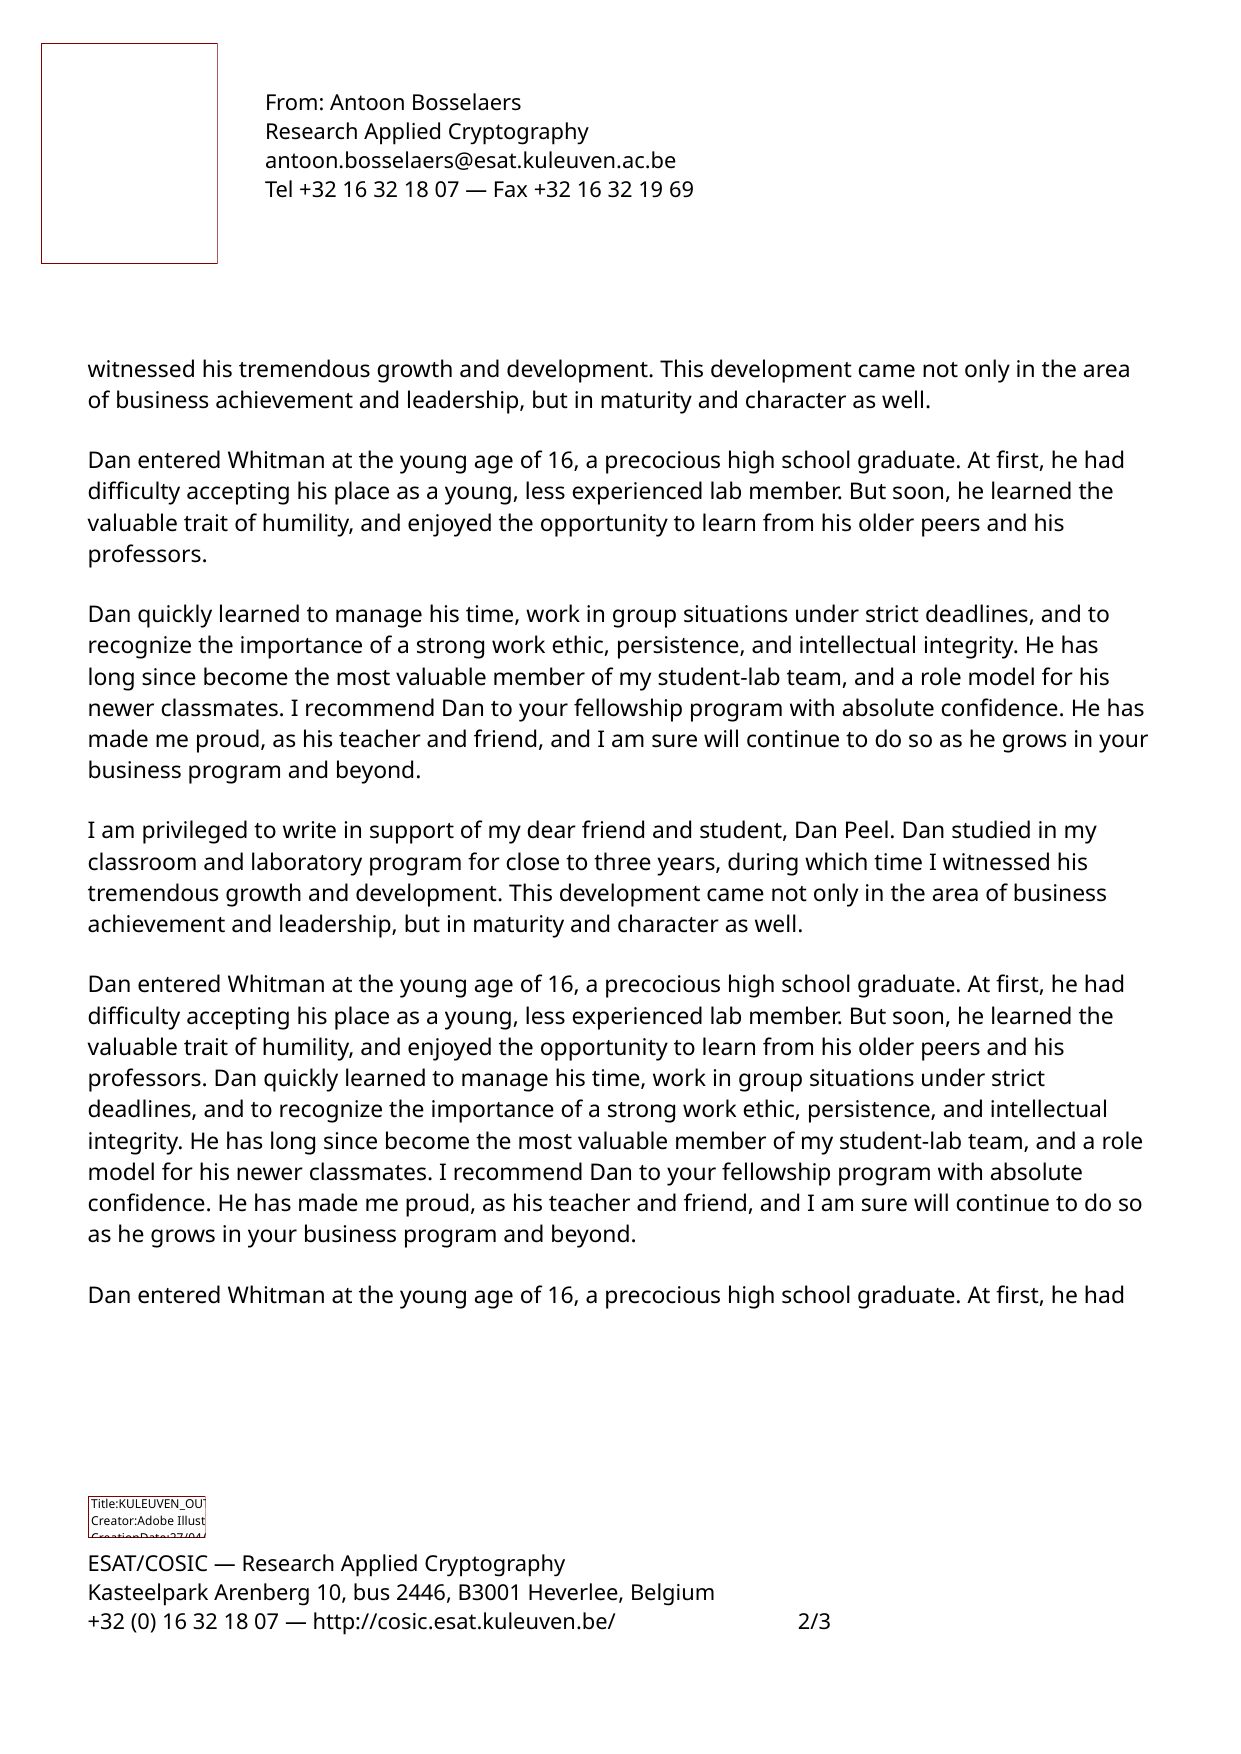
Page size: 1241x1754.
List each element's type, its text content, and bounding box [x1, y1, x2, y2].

text Dan entered Whitman at the young age of 16, a precocious high school graduate. At first, he had difficulty accepting his place as a young, less experienced lab member. But soon, he learned the valuable trait of humility, and enjoyed the opportunity to learn from his older peers and his professors. Dan quickly learned to manage his time, work in group situations under strict deadlines, and to recognize the importance of a strong work ethic, persistence, and intellectual integrity. He has long since become the most valuable member of my student-lab team, and a role model for his newer classmates. I recommend Dan to your fellowship program with absolute confidence. He has made me proud, as his teacher and friend, and I am sure will continue to do so as he grows in your business program and beyond. [87, 968, 1153, 1249]
text I am privileged to write in support of my dear friend and student, Dan Peel. Dan studied in my classroom and laboratory program for close to three years, during which time I witnessed his tremendous growth and development. This development came not only in the area of business achievement and leadership, but in maturity and character as well. [87, 814, 1153, 939]
text Dan entered Whitman at the young age of 16, a precocious high school graduate. At first, he had [87, 1278, 1153, 1310]
text witnessed his tremendous growth and development. This development came not only in the area of business achievement and leadership, but in maturity and character as well. [87, 352, 1153, 415]
text Dan entered Whitman at the young age of 16, a precocious high school graduate. At first, he had difficulty accepting his place as a young, less experienced lab member. But soon, he learned the valuable trait of humility, and enjoyed the opportunity to learn from his older peers and his professors. [87, 444, 1153, 569]
text Dan quickly learned to manage his time, work in group situations under strict deadlines, and to recognize the importance of a strong work ethic, persistence, and intellectual integrity. He has long since become the most valuable member of my student-lab team, and a role model for his newer classmates. I recommend Dan to your fellowship program with absolute confidence. He has made me proud, as his teacher and friend, and I am sure will continue to do so as he grows in your business program and beyond. [87, 598, 1153, 785]
